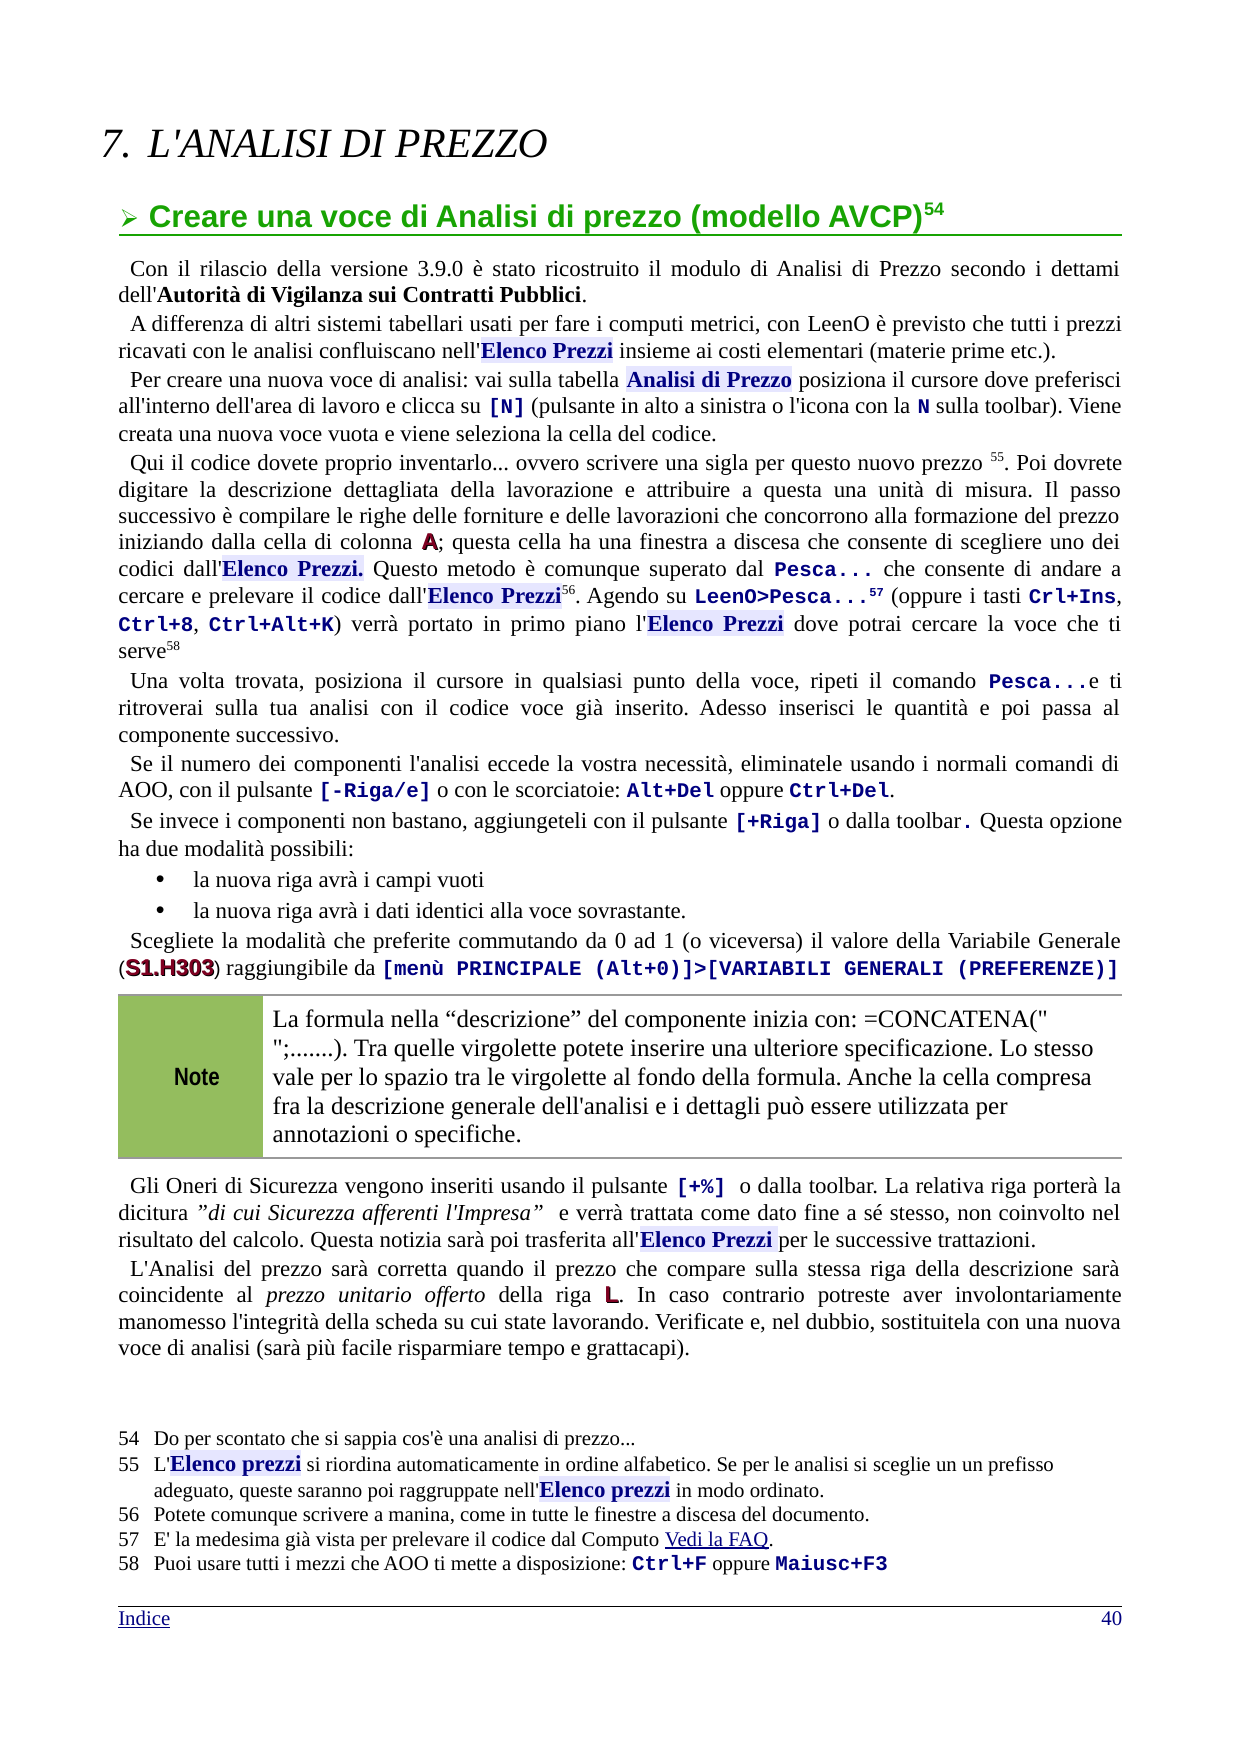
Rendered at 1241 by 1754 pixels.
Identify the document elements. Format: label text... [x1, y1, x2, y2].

text L'Elenco prezzi si riordina automaticamente in ordine alfabetico. Se per le analisi si sceglie un un prefisso adeguato, queste saranno poi raggruppate nell'Elenco prezzi in modo ordinato. [118, 1450, 1122, 1502]
text Puoi usare tutti i mezzi che AOO ti mette a disposizione: Ctrl+F oppure Maiusc+F3 [118, 1551, 1122, 1576]
text L'Analisi del prezzo sarà corretta quando il prezzo che compare sulla stessa riga della descrizione sarà coincidente al prezzo unitario offerto della riga L. In caso contrario potreste aver involontariamente manomesso l'integrità della scheda su cui state lavorando. Verificate e, nel dubbio, sostituitela con una nuova voce di analisi (sarà più facile risparmiare tempo e grattacapi). [118, 1255, 1122, 1360]
list la nuova riga avrà i campi vuoti [156, 864, 1122, 893]
subtitle L'ANALISI DI PREZZO [100, 118, 1122, 166]
table_header La formula nella “descrizione” del componente inizia con: =CONCATENA(" ";.......). Tra quelle virgolette potete inserire una ulteriore specificazione. Lo stesso vale per lo spazio tra le virgolette al fondo della formula. Anche la cella compresa fra la descrizione generale dell'analisi e i dettagli può essere utilizzata per annotazioni o specifiche. [264, 996, 1122, 1157]
text Per creare una nuova voce di analisi: vai sulla tabella Analisi di Prezzo posiziona il cursore dove preferisci all'interno dell'area di lavoro e clicca su [N] (pulsante in alto a sinistra o l'icona con la N sulla toolbar). Viene creata una nuova voce vuota e viene seleziona la cella del codice. [118, 366, 1122, 446]
text Se invece i componenti non bastano, aggiungeteli con il pulsante [+Riga] o dalla toolbar. Questa opzione ha due modalità possibili: [118, 807, 1122, 861]
list Do per scontato che si sappia cos'è una analisi di prezzo... [118, 1426, 1122, 1450]
text Potete comunque scrivere a manina, come in tutte le finestre a discesa del documento. [118, 1502, 1122, 1526]
text Se il numero dei componenti l'analisi eccede la vostra necessità, eliminatele usando i normali comandi di AOO, con il pulsante [-Riga/e] o con le scorciatoie: Alt+Del oppure Ctrl+Del. [118, 750, 1122, 804]
text Scegliete la modalità che preferite commutando da 0 ad 1 (o viceversa) il valore della Variabile Generale (S1.H303) raggiungibile da [menù PRINCIPALE (Alt+0)]>[VARIABILI GENERALI (PREFERENZE)] [118, 927, 1122, 981]
list la nuova riga avrà i dati identici alla voce sovrastante. [156, 896, 1122, 924]
table_header Note [118, 996, 263, 1157]
text A differenza di altri sistemi tabellari usati per fare i computi metrici, con LeenO è previsto che tutti i prezzi ricavati con le analisi confluiscano nell'Elenco Prezzi insieme ai costi elementari (materie prime etc.). [118, 310, 1122, 363]
text Gli Oneri di Sicurezza vengono inseriti usando il pulsante [+%] o dalla toolbar. La relativa riga porterà la dicitura ”di cui Sicurezza afferenti l'Impresa” e verrà trattata come dato fine a sé stesso, non coinvolto nel risultato del calcolo. Questa notizia sarà poi trasferita all'Elenco Prezzi per le successive trattazioni. [118, 1172, 1122, 1252]
subtitle Creare una voce di Analisi di prezzo (modello AVCP) [119, 198, 1122, 234]
text Con il rilascio della versione 3.9.0 è stato ricostruito il modulo di Analisi di Prezzo secondo i dettami dell'Autorità di Vigilanza sui Contratti Pubblici. [118, 255, 1122, 307]
text Una volta trovata, posiziona il cursore in qualsiasi punto della voce, ripeti il comando Pesca...e ti ritroverai sulla tua analisi con il codice voce già inserito. Adesso inserisci le quantità e poi passa al componente successivo. [118, 667, 1122, 747]
text E' la medesima già vista per prelevare il codice dal Computo Vedi la FAQ. [118, 1526, 1122, 1551]
text Qui il codice dovete proprio inventarlo... ovvero scrivere una sigla per questo nuovo prezzo . Poi dovrete digitare la descrizione dettagliata della lavorazione e attribuire a questa una unità di misura. Il passo successivo è compilare le righe delle forniture e delle lavorazioni che concorrono alla formazione del prezzo iniziando dalla cella di colonna A; questa cella ha una finestra a discesa che consente di scegliere uno dei codici dall'Elenco Prezzi. Questo metodo è comunque superato dal Pesca... che consente di andare a cercare e prelevare il codice dall'Elenco Prezzi. Agendo su LeenO>Pesca... (oppure i tasti Crl+Ins, Ctrl+8, Ctrl+Alt+K) verrà portato in primo piano l'Elenco Prezzi dove potrai cercare la voce che ti serve [118, 449, 1122, 664]
